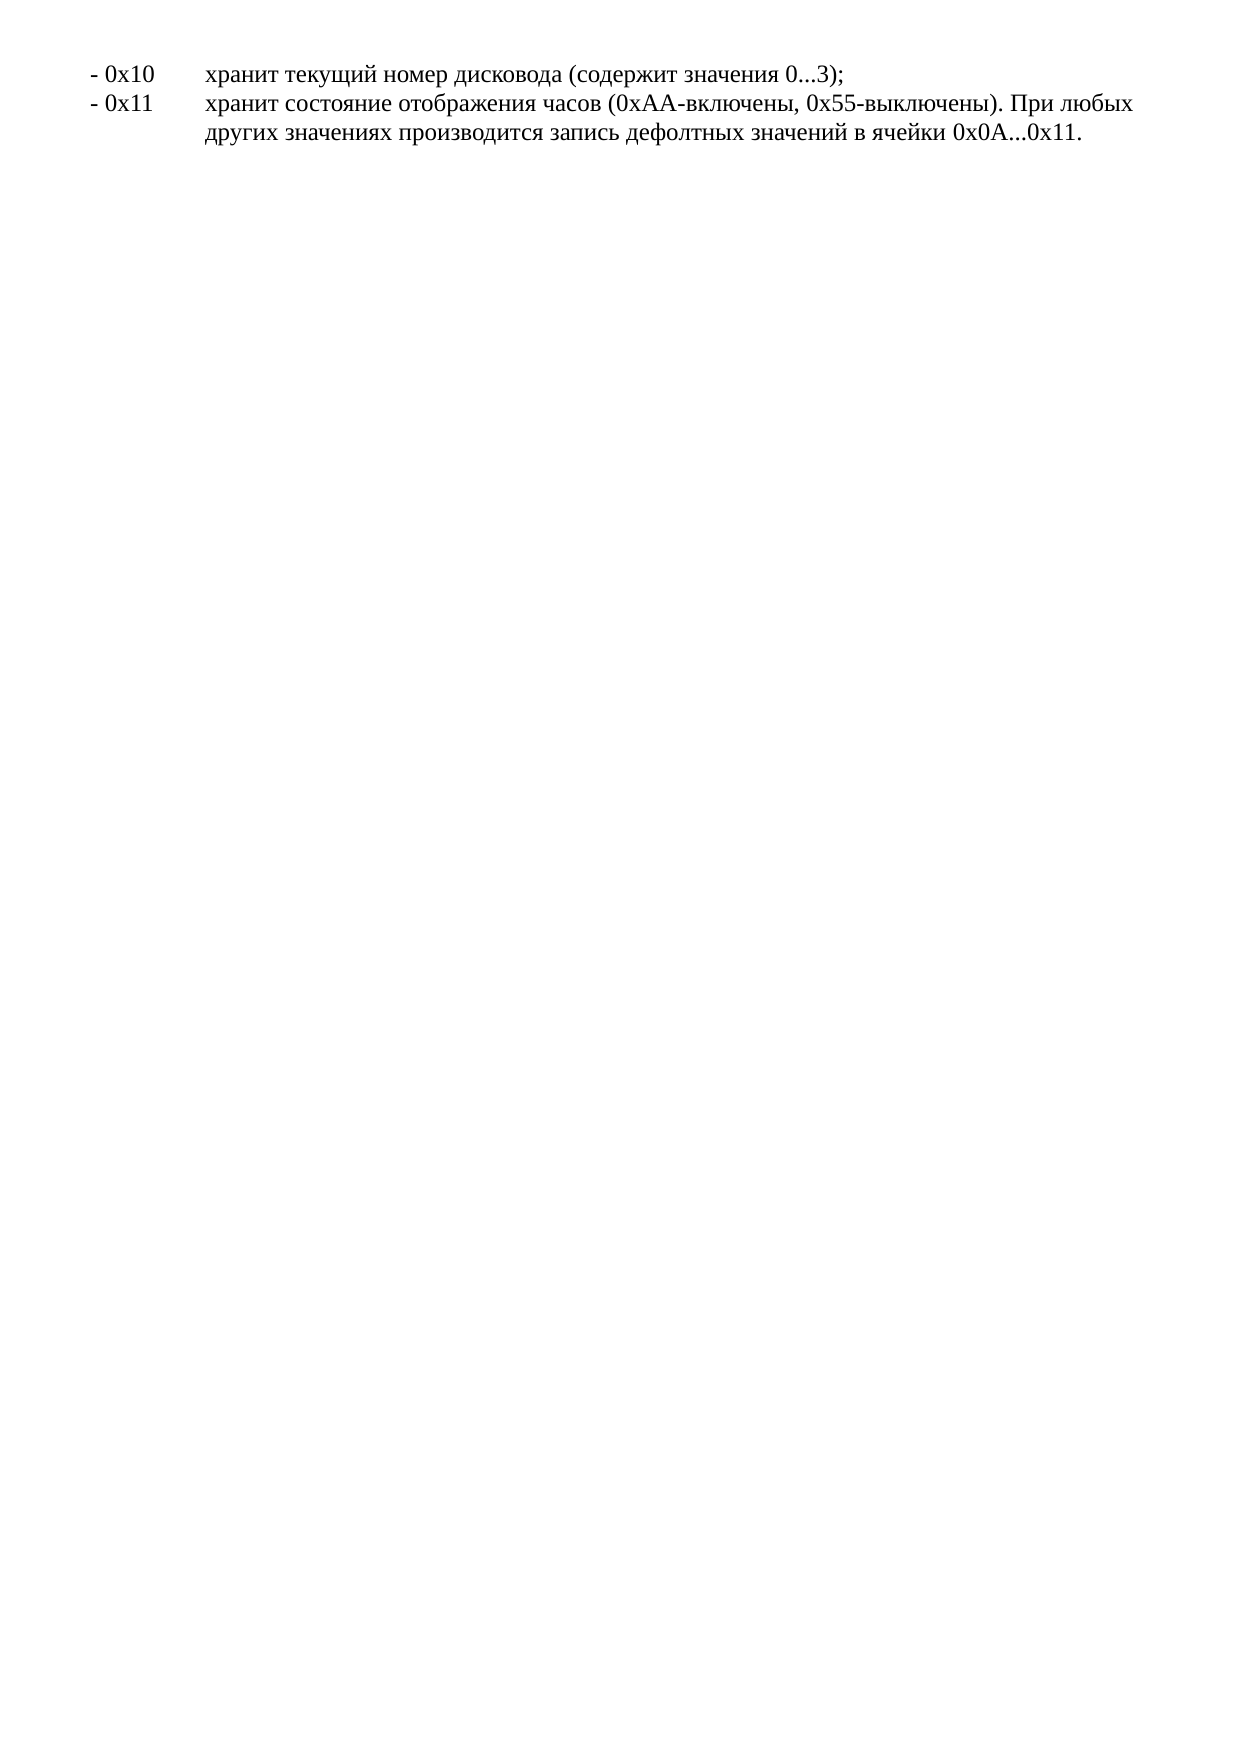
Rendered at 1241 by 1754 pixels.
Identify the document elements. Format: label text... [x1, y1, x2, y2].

text - 0x10 хранит текущий номер дисковода (содержит значения 0...3); [57, 59, 1176, 88]
text - 0x11 хранит состояние отображения часов (0xAA-включены, 0x55-выключены). При любых других значениях производится запись дефолтных значений в ячейки 0x0A...0x11. [57, 88, 1176, 146]
